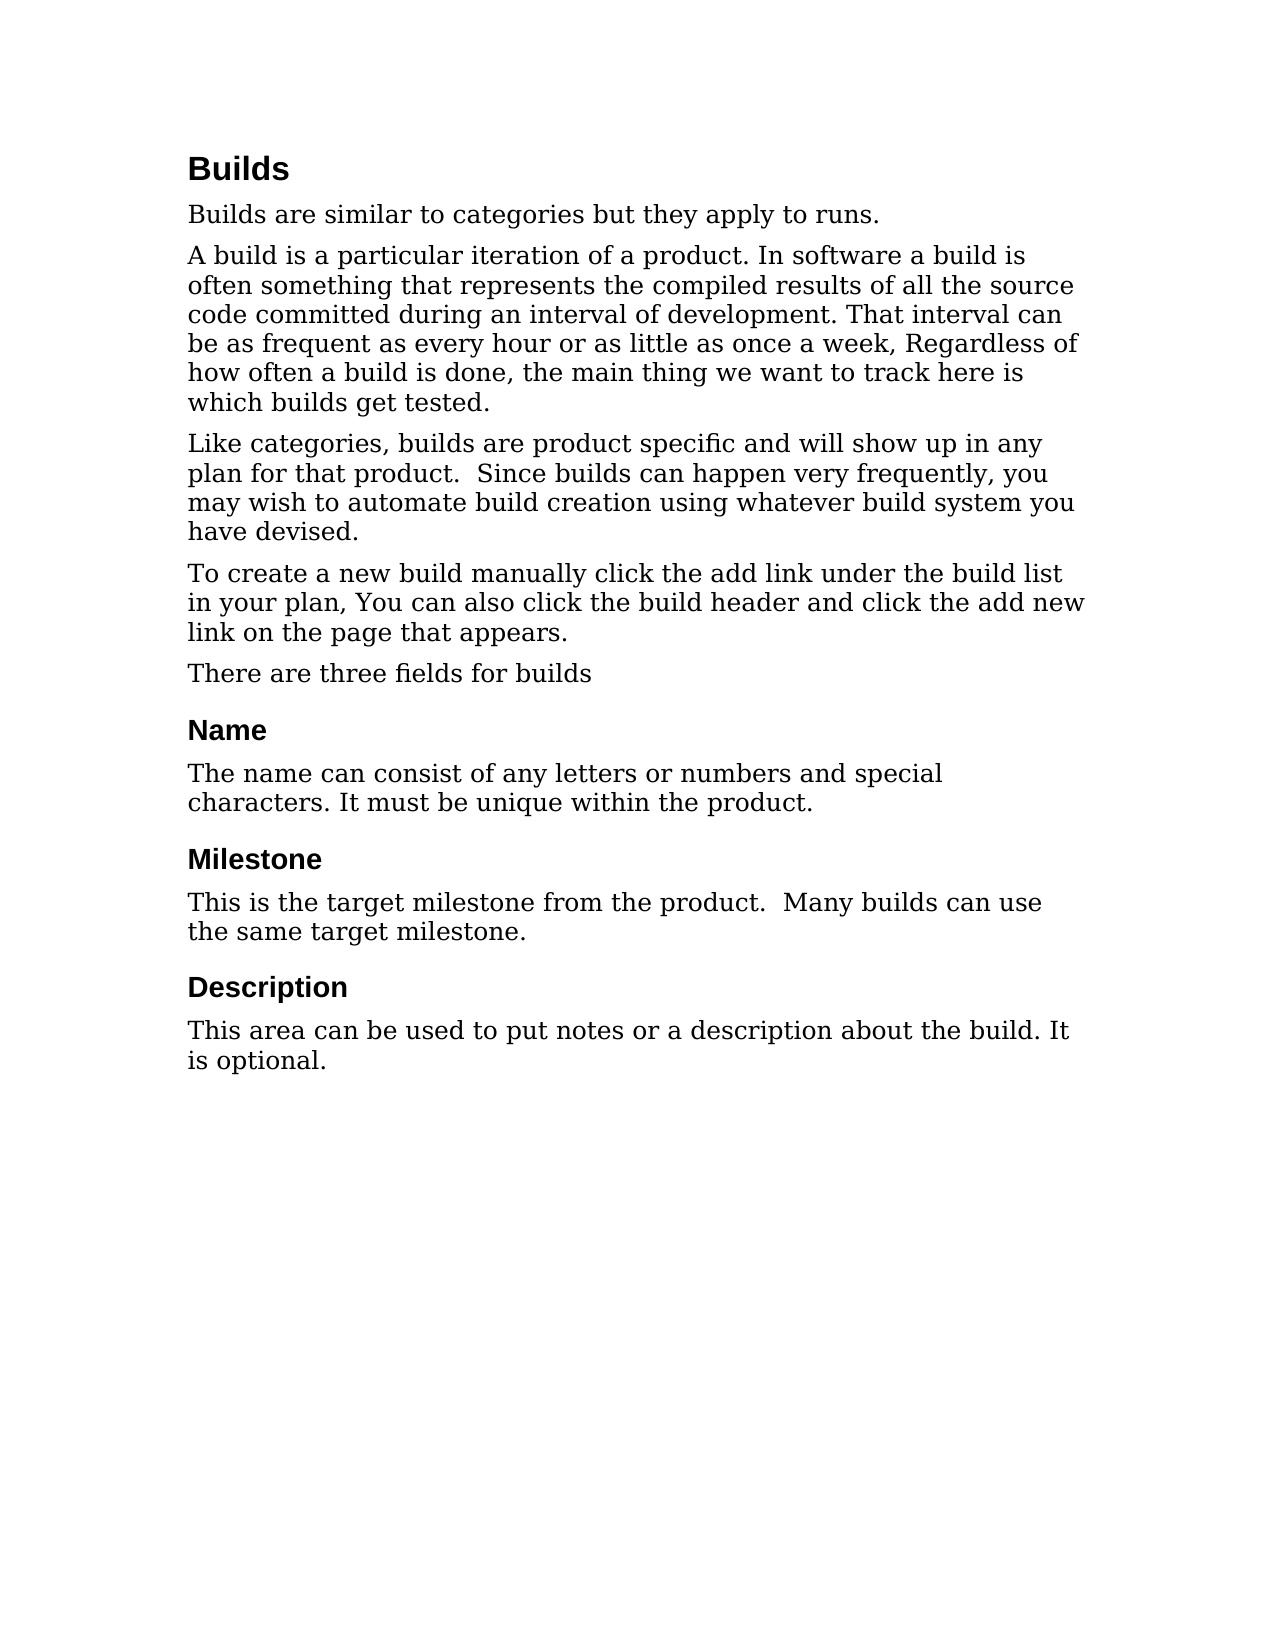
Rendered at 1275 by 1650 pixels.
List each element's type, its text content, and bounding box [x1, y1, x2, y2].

subtitle Milestone [187, 843, 1087, 875]
text A build is a particular iteration of a product. In software a build is often something that represents the compiled results of all the source code committed during an interval of development. That interval can be as frequent as every hour or as little as once a week, Regardless of how often a build is done, the main thing we want to track here is which builds get tested. [187, 242, 1087, 417]
text Like categories, builds are product specific and will show up in any plan for that product. Since builds can happen very frequently, you may wish to automate build creation using whatever build system you have devised. [187, 430, 1087, 547]
text The name can consist of any letters or numbers and special characters. It must be unique within the product. [187, 759, 1087, 818]
subtitle Name [187, 714, 1087, 747]
subtitle Builds [187, 150, 1087, 187]
text To create a new build manually click the add link under the build list in your plan, You can also click the build header and click the add new link on the page that appears. [187, 559, 1087, 647]
text This area can be used to put notes or a description about the build. It is optional. [187, 1017, 1087, 1075]
subtitle Description [187, 971, 1087, 1004]
text There are three fields for builds [187, 659, 1087, 689]
text This is the target milestone from the product. Many builds can use the same target milestone. [187, 888, 1087, 946]
text Builds are similar to categories but they apply to runs. [187, 200, 1087, 229]
